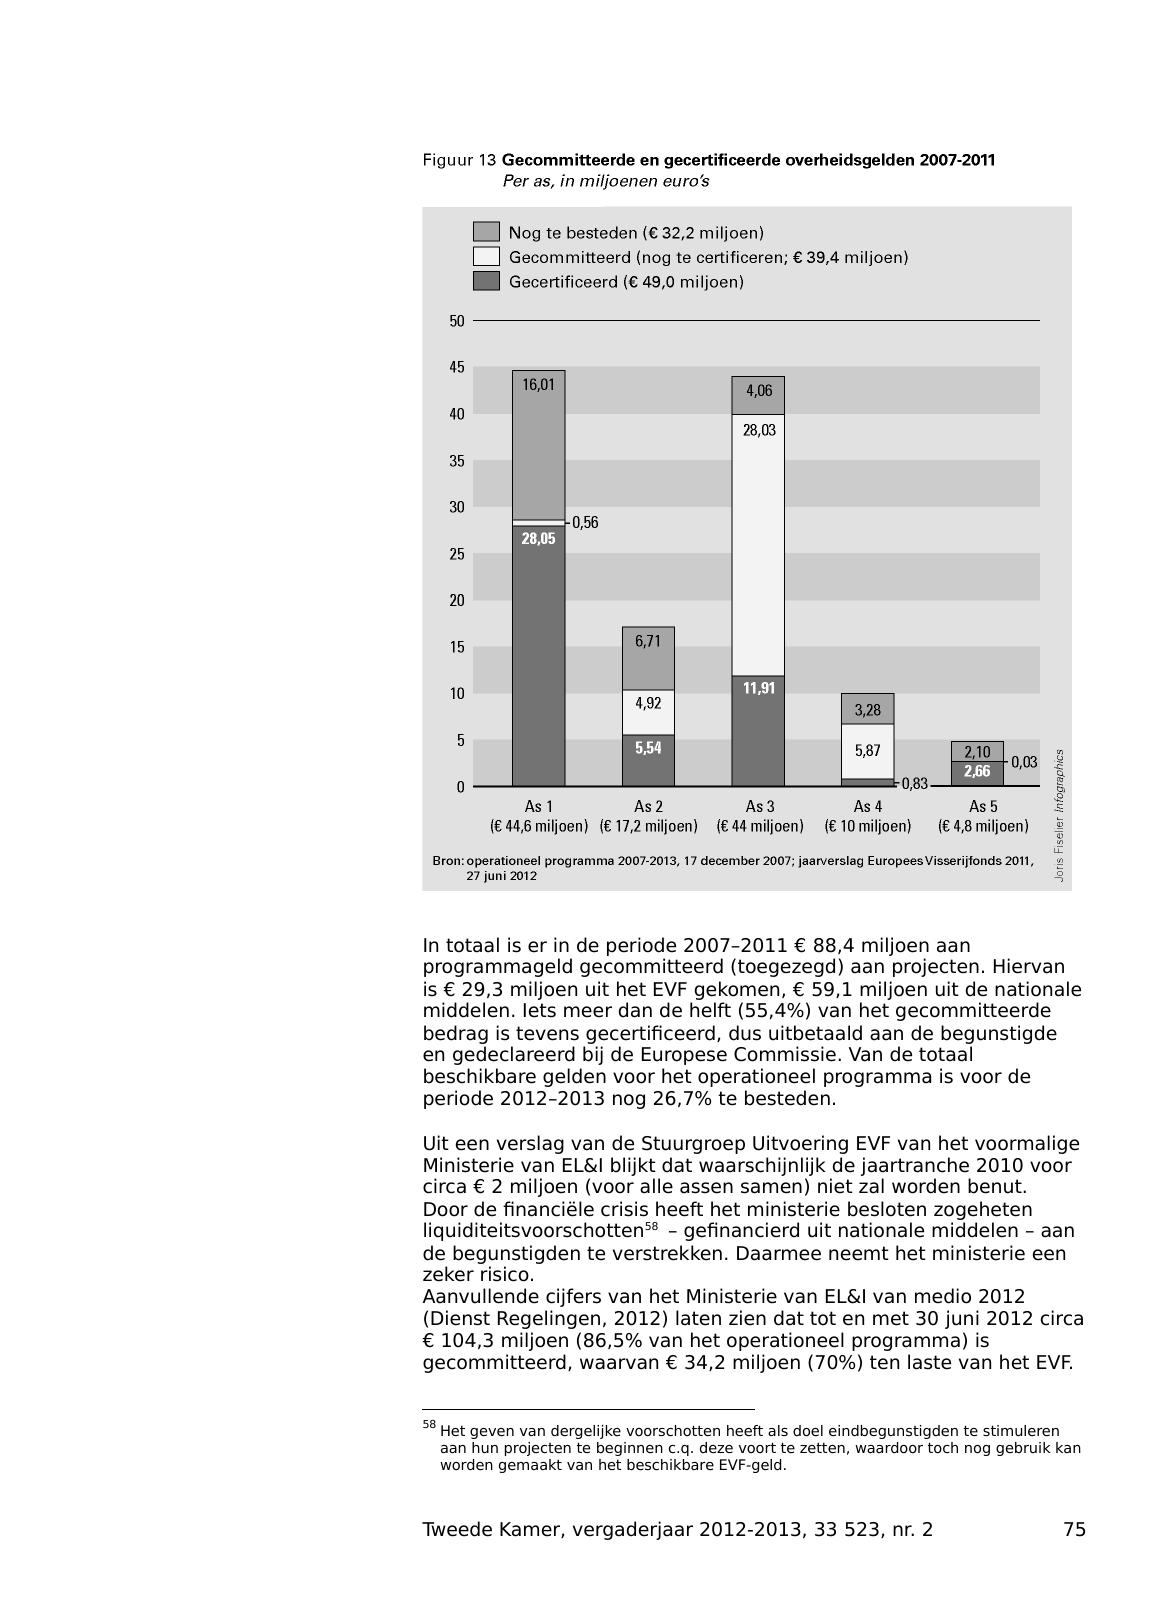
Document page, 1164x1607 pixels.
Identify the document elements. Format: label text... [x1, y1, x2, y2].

picture [422, 152, 1072, 891]
text Aanvullende cijfers van het Ministerie van EL&I van medio 2012 (Dienst Regelingen, 2012) laten zien dat tot en met 30 juni 2012 circa € 104,3 miljoen (86,5% van het operationeel programma) is gecommitteerd, waarvan € 34,2 miljoen (70%) ten laste van het EVF. [422, 1286, 1087, 1374]
text Door de financiële crisis heeft het ministerie besloten zogeheten liquiditeitsvoorschotten – gefinancierd uit nationale middelen – aan de begunstigden te verstrekken. Daarmee neemt het ministerie een zeker risico. [422, 1198, 1087, 1286]
text In totaal is er in de periode 2007–2011 € 88,4 miljoen aan programmageld gecommitteerd (toegezegd) aan projecten. Hiervan is € 29,3 miljoen uit het EVF gekomen, € 59,1 miljoen uit de nationale middelen. Iets meer dan de helft (55,4%) van het gecommitteerde bedrag is tevens gecertificeerd, dus uitbetaald aan de begunstigde en gedeclareerd bij de Europese Commissie. Van de totaal beschikbare gelden voor het operationeel programma is voor de periode 2012–2013 nog 26,7% te besteden. [422, 934, 1087, 1110]
text Het geven van dergelijke voorschotten heeft als doel eindbegunstigden te stimuleren aan hun projecten te beginnen c.q. deze voort te zetten, waardoor toch nog gebruik kan worden gemaakt van het beschikbare EVF-geld. [422, 1418, 1087, 1474]
text Uit een verslag van de Stuurgroep Uitvoering EVF van het voormalige Ministerie van EL&I blijkt dat waarschijnlijk de jaartranche 2010 voor circa € 2 miljoen (voor alle assen samen) niet zal worden benut. [422, 1132, 1087, 1198]
